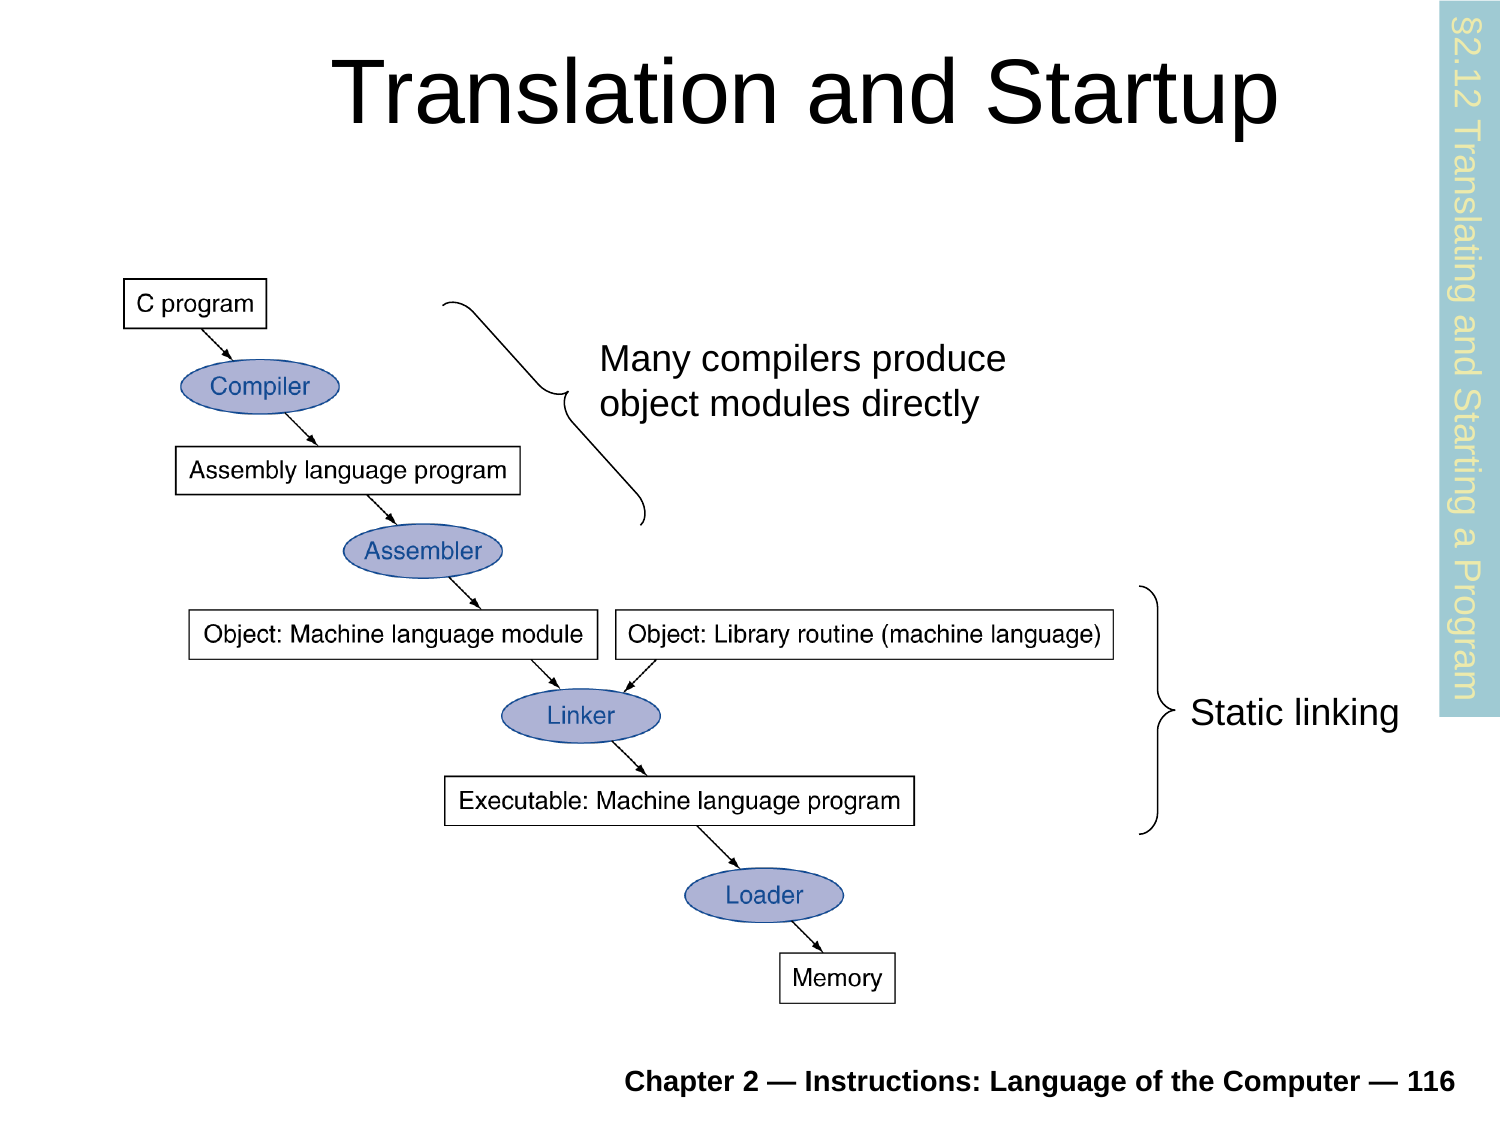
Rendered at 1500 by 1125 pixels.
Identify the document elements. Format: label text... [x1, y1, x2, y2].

picture [123, 278, 1114, 1004]
title Translation and Startup [112, 23, 1439, 149]
text_box Static linking [1175, 680, 1431, 742]
text_box Many compilers produce object modules directly [584, 326, 1034, 432]
text_box Chapter 2 — Instructions: Language of the Computer — <number> [277, 1046, 1471, 1106]
text_box §2.12 Translating and Starting a Program [1439, 0, 1500, 717]
